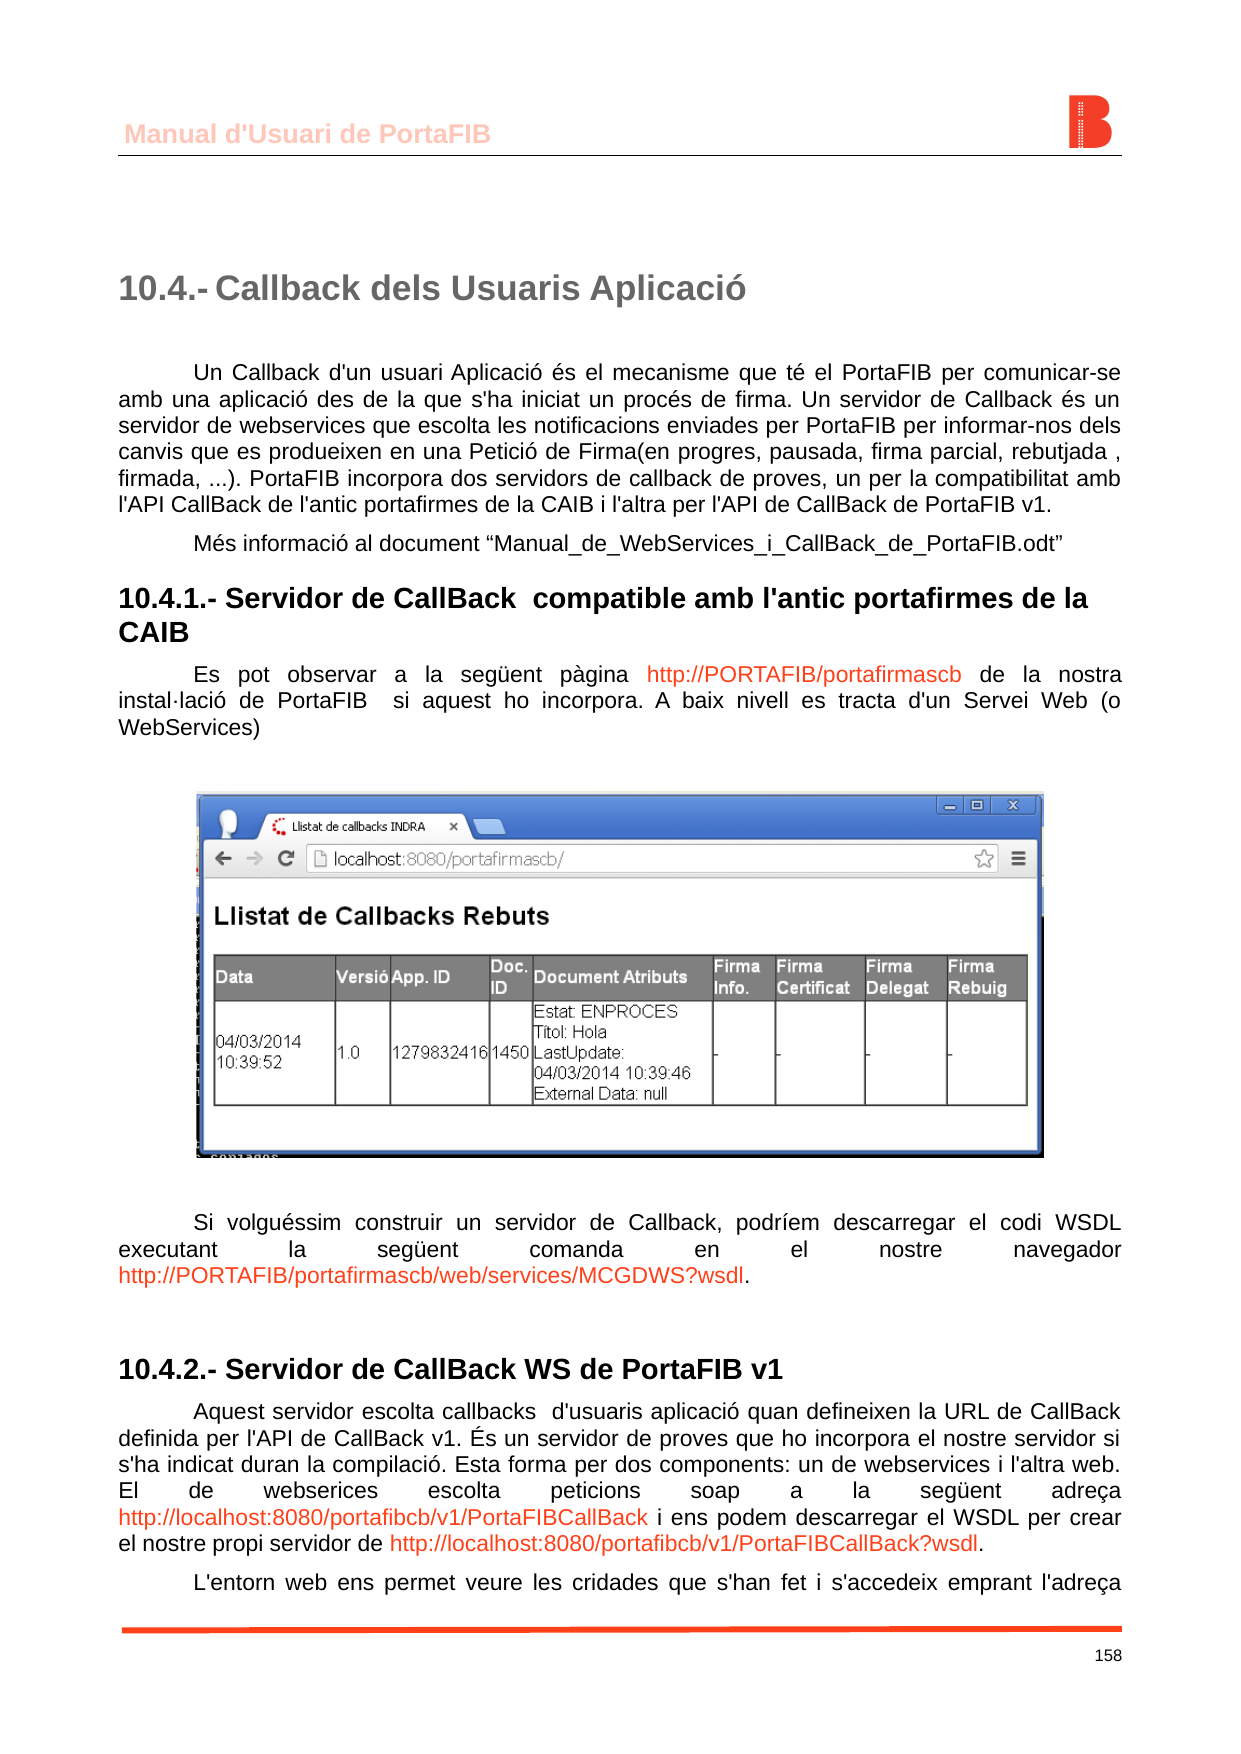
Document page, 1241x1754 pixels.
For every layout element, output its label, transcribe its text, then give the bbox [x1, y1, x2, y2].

subtitle Servidor de CallBack compatible amb l'antic portafirmes de la CAIB [118, 581, 1122, 648]
subtitle Servidor de CallBack WS de PortaFIB v1 [118, 1352, 1122, 1386]
text Un Callback d'un usuari Aplicació és el mecanisme que té el PortaFIB per comunicar-se amb una aplicació des de la que s'ha iniciat un procés de firma. Un servidor de Callback és un servidor de webservices que escolta les notificacions enviades per PortaFIB per informar-nos dels canvis que es produeixen en una Petició de Firma(en progres, pausada, firma parcial, rebutjada , firmada, ...). PortaFIB incorpora dos servidors de callback de proves, un per la compatibilitat amb l'API CallBack de l'antic portafirmes de la CAIB i l'altra per l'API de CallBack de PortaFIB v1. [118, 359, 1122, 517]
text Es pot observar a la següent pàgina http://PORTAFIB/portafirmascb de la nostra instal·lació de PortaFIB si aquest ho incorpora. A baix nivell es tracta d'un Servei Web (o WebServices) [118, 661, 1122, 740]
picture [196, 791, 1044, 1158]
picture [1063, 94, 1117, 150]
text Si volguéssim construir un servidor de Callback, podríem descarregar el codi WSDL executant la següent comanda en el nostre navegador http://PORTAFIB/portafirmascb/web/services/MCGDWS?wsdl. [118, 1209, 1122, 1288]
text Més informació al document “Manual_de_WebServices_i_CallBack_de_PortaFIB.odt” [118, 530, 1122, 556]
subtitle Callback dels Usuaris Aplicació [118, 267, 1122, 308]
text L'entorn web ens permet veure les cridades que s'han fet i s'accedeix emprant l'adreça [118, 1569, 1122, 1595]
text Aquest servidor escolta callbacks d'usuaris aplicació quan defineixen la URL de CallBack definida per l'API de CallBack v1. És un servidor de proves que ho incorpora el nostre servidor si s'ha indicat duran la compilació. Esta forma per dos components: un de webservices i l'altra web. El de webserices escolta peticions soap a la següent adreça http://localhost:8080/portafibcb/v1/PortaFIBCallBack i ens podem descarregar el WSDL per crear el nostre propi servidor de http://localhost:8080/portafibcb/v1/PortaFIBCallBack?wsdl. [118, 1398, 1122, 1556]
